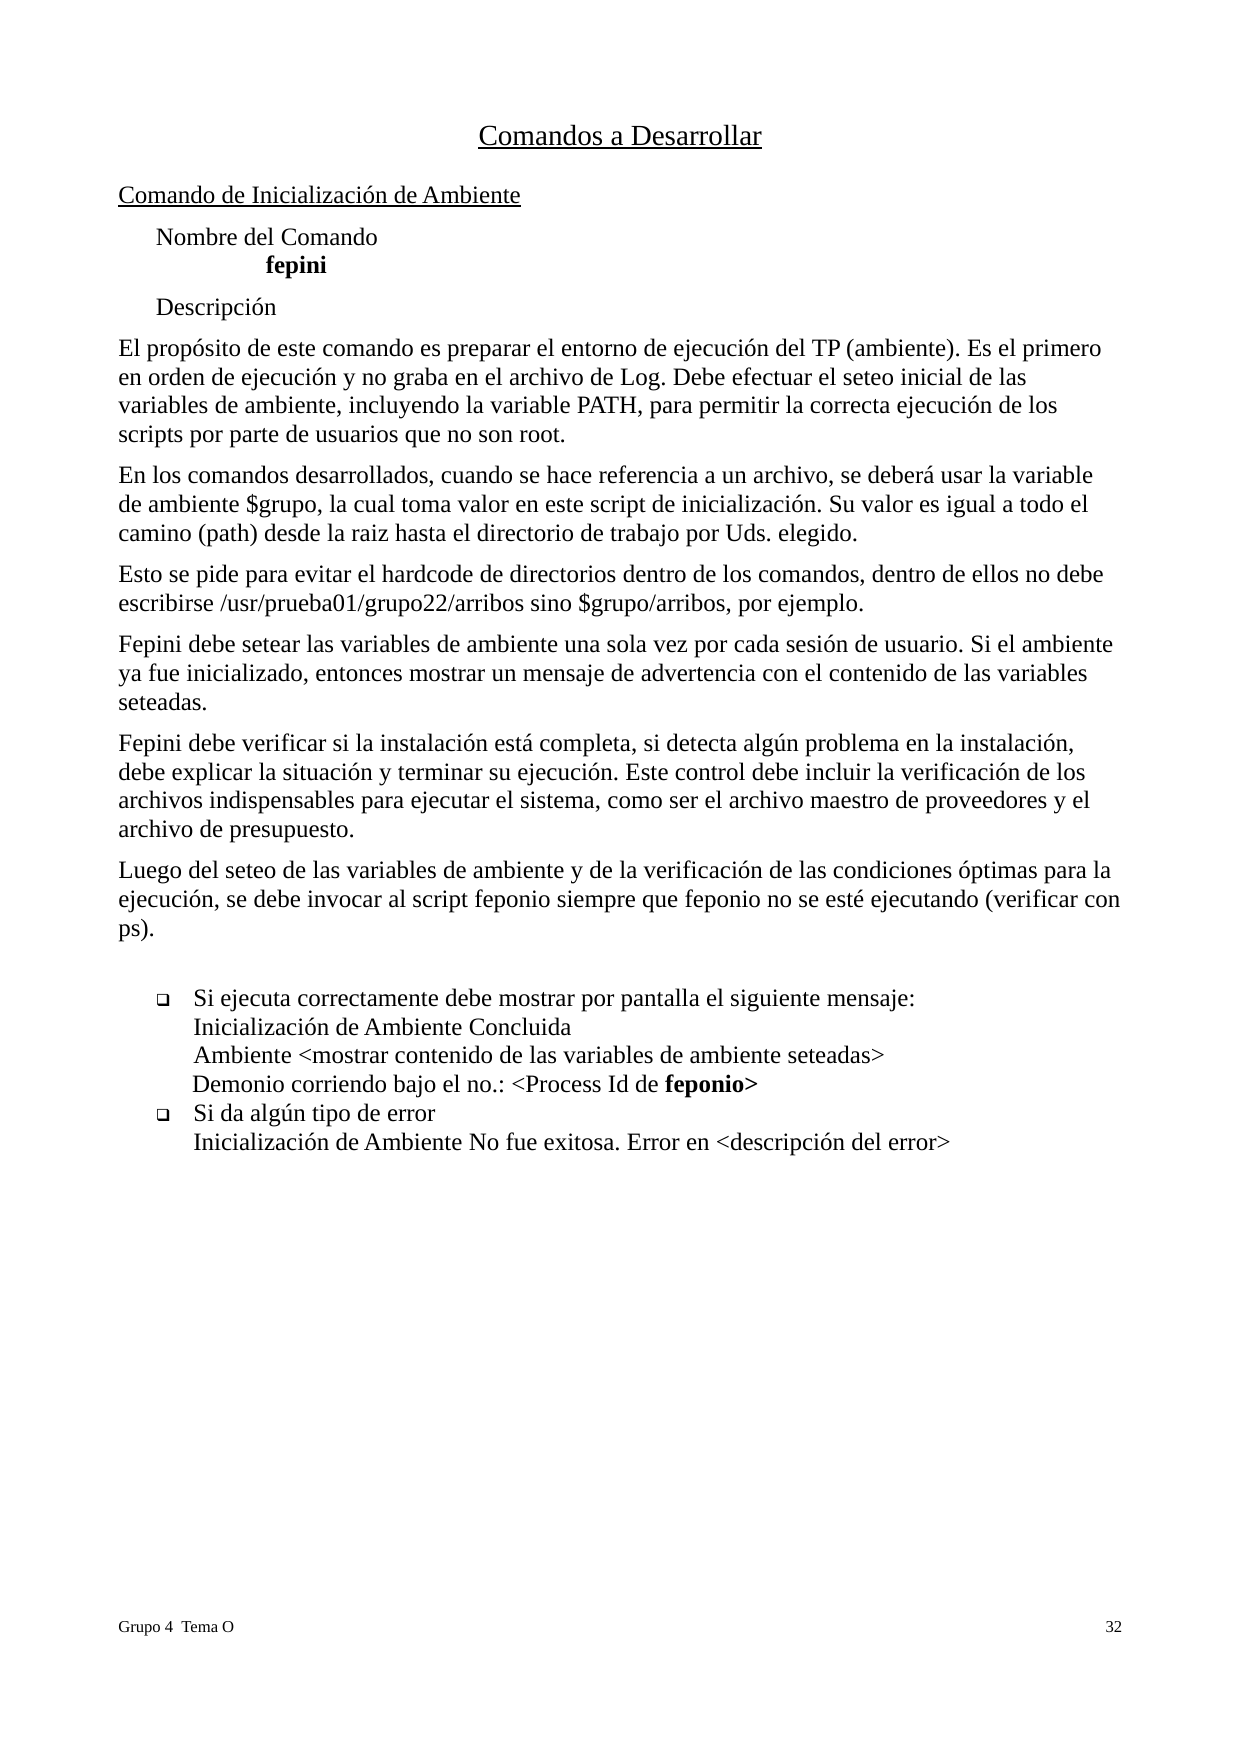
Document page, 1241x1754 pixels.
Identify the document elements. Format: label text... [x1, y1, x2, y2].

text Comandos a Desarrollar [118, 118, 1122, 152]
text El propósito de este comando es preparar el entorno de ejecución del TP (ambiente). Es el primero en orden de ejecución y no graba en el archivo de Log. Debe efectuar el seteo inicial de las variables de ambiente, incluyendo la variable PATH, para permitir la correcta ejecución de los scripts por parte de usuarios que no son root. [118, 333, 1122, 448]
text Inicialización de Ambiente Concluida [193, 1012, 1122, 1040]
text Fepini debe verificar si la instalación está completa, si detecta algún problema en la instalación, debe explicar la situación y terminar su ejecución. Este control debe incluir la verificación de los archivos indispensables para ejecutar el sistema, como ser el archivo maestro de proveedores y el archivo de presupuesto. [118, 728, 1122, 843]
text En los comandos desarrollados, cuando se hace referencia a un archivo, se deberá usar la variable de ambiente $grupo, la cual toma valor en este script de inicialización. Su valor es igual a todo el camino (path) desde la raiz hasta el directorio de trabajo por Uds. elegido. [118, 460, 1122, 547]
text Comando de Inicialización de Ambiente [118, 180, 1122, 209]
list Si da algún tipo de error [156, 1098, 1122, 1127]
list Si ejecuta correctamente debe mostrar por pantalla el siguiente mensaje: [156, 983, 1122, 1012]
text Luego del seteo de las variables de ambiente y de la verificación de las condiciones óptimas para la ejecución, se debe invocar al script feponio siempre que feponio no se esté ejecutando (verificar con ps). [118, 855, 1122, 942]
text Fepini debe setear las variables de ambiente una sola vez por cada sesión de usuario. Si el ambiente ya fue inicializado, entonces mostrar un mensaje de advertencia con el contenido de las variables seteadas. [118, 629, 1122, 715]
text fepini [266, 250, 1122, 279]
text Demonio corriendo bajo el no.: <Process Id de feponio> [192, 1069, 1122, 1098]
text Descripción [156, 292, 1122, 320]
text Nombre del Comando [156, 222, 1122, 250]
text Inicialización de Ambiente No fue exitosa. Error en <descripción del error> [193, 1127, 1122, 1155]
text Esto se pide para evitar el hardcode de directorios dentro de los comandos, dentro de ellos no debe escribirse /usr/prueba01/grupo22/arribos sino $grupo/arribos, por ejemplo. [118, 559, 1122, 617]
text Ambiente <mostrar contenido de las variables de ambiente seteadas> [193, 1040, 1122, 1069]
